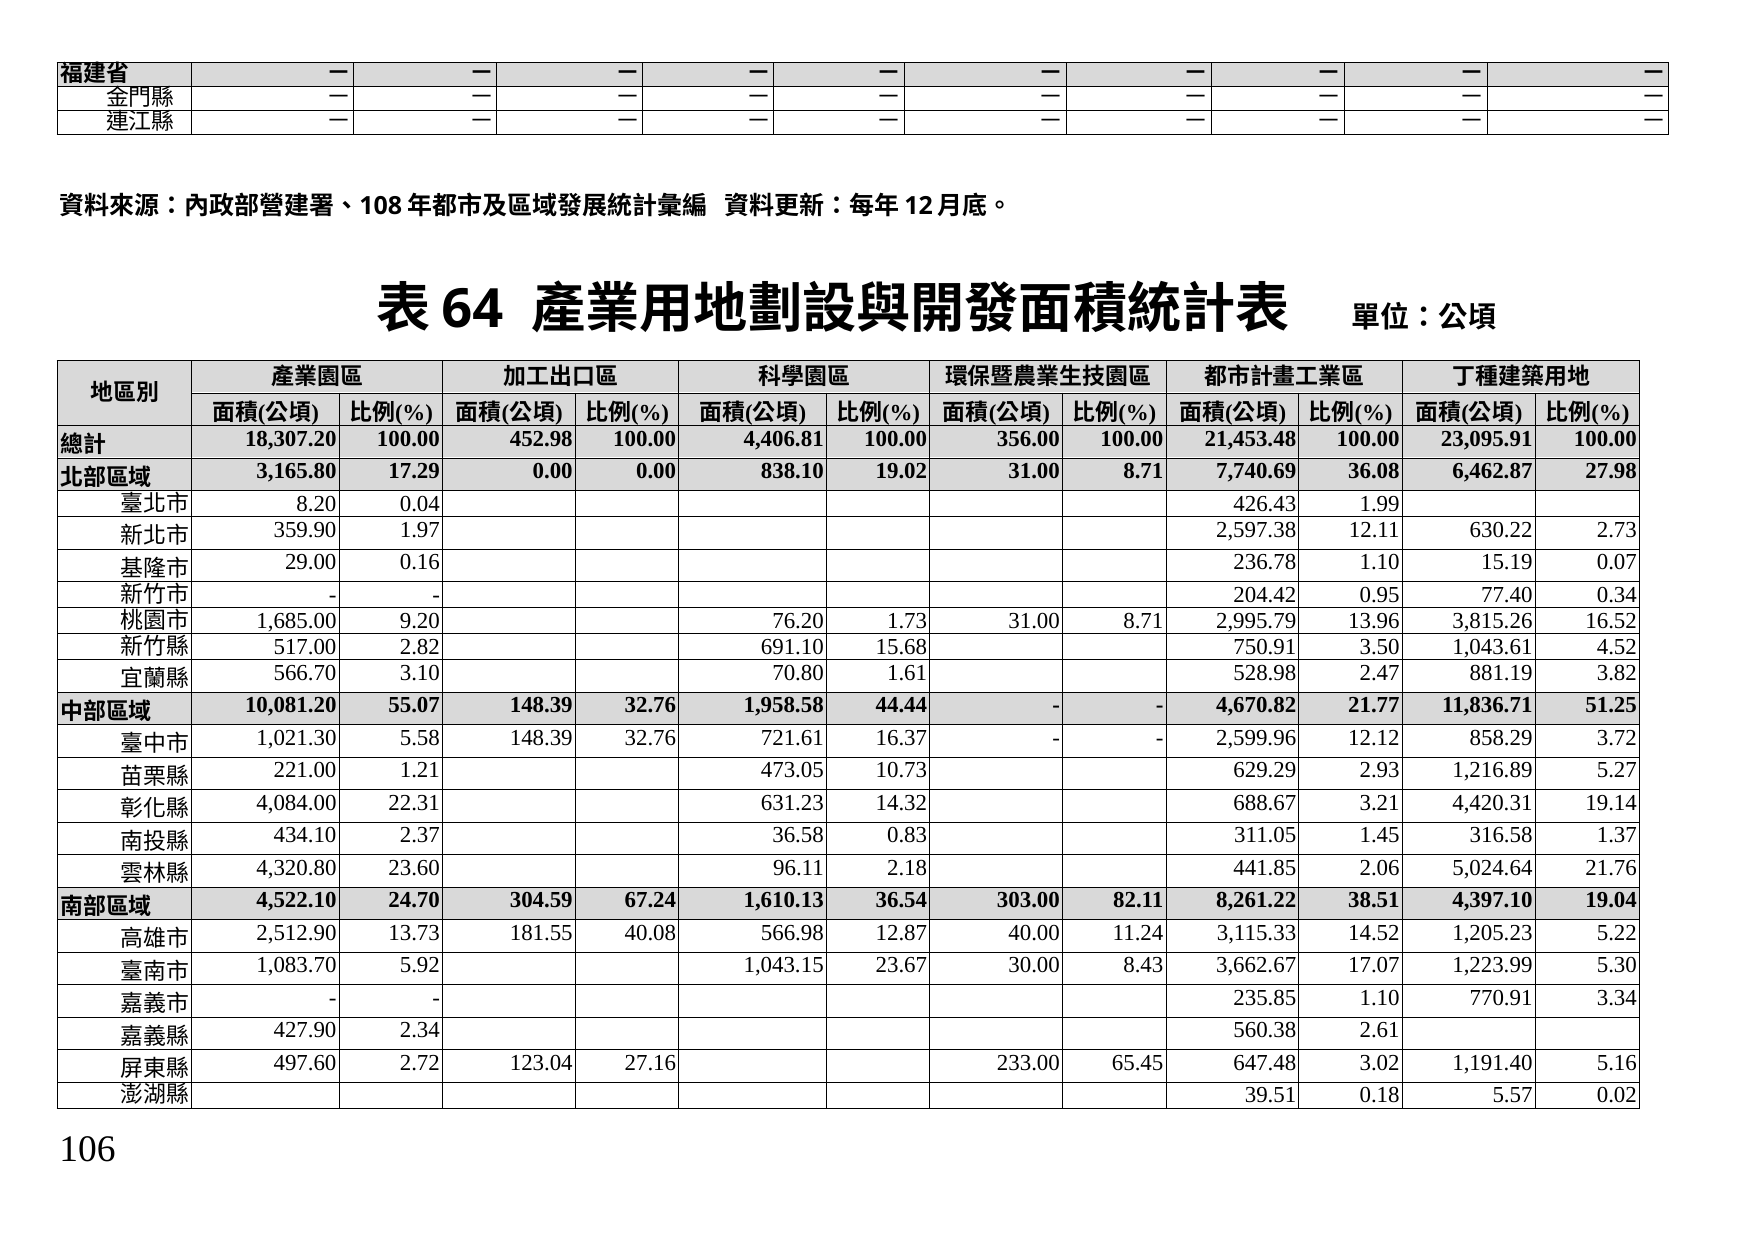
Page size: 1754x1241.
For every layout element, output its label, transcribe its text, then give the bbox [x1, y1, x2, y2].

table_cell [576, 608, 678, 633]
table_cell 面積(公頃) [192, 394, 339, 425]
table_cell [679, 1083, 826, 1108]
table_cell 181.55 [443, 920, 575, 952]
table_cell 1,958.58 [679, 693, 826, 724]
table_cell 宜蘭縣 [58, 660, 191, 692]
table_cell - [340, 985, 442, 1017]
table_cell 316.58 [1403, 823, 1535, 854]
table_cell 24.70 [340, 888, 442, 919]
table_cell － [905, 63, 1066, 86]
table_cell 2.93 [1299, 758, 1402, 789]
table_cell 2,512.90 [192, 920, 339, 952]
table_cell 2.61 [1299, 1018, 1402, 1049]
table_cell 21.76 [1536, 855, 1639, 887]
table_cell 3.10 [340, 660, 442, 692]
table_cell 148.39 [443, 693, 575, 724]
table_cell 2.82 [340, 634, 442, 659]
subtitle 表64 產業用地劃設與開發面積統計表 單位：公頃 [59, 247, 1636, 360]
table_cell 12.87 [827, 920, 929, 952]
table_cell 770.91 [1403, 985, 1535, 1017]
table_cell [1063, 985, 1166, 1017]
table_cell 2.47 [1299, 660, 1402, 692]
table_cell 1,043.61 [1403, 634, 1535, 659]
table_cell 304.59 [443, 888, 575, 919]
table_cell [930, 582, 1062, 607]
table_cell 881.19 [1403, 660, 1535, 692]
table_cell 70.80 [679, 660, 826, 692]
table_cell 0.04 [340, 491, 442, 516]
table_cell 澎湖縣 [58, 1083, 191, 1108]
table_cell － [354, 111, 496, 134]
table_cell － [1345, 87, 1487, 110]
table_cell 面積(公頃) [930, 394, 1062, 425]
table_cell 77.40 [1403, 582, 1535, 607]
table_cell [930, 491, 1062, 516]
table_cell 15.68 [827, 634, 929, 659]
table_cell － [192, 63, 353, 86]
table_cell 23.60 [340, 855, 442, 887]
table_cell 3,115.33 [1167, 920, 1298, 952]
table_cell 303.00 [930, 888, 1062, 919]
table_cell [443, 517, 575, 548]
table_cell 8.71 [1063, 608, 1166, 633]
table_cell － [1488, 111, 1668, 134]
table_cell 65.45 [1063, 1050, 1166, 1082]
table_cell 8.20 [192, 491, 339, 516]
table_cell [443, 608, 575, 633]
table_cell [679, 1018, 826, 1049]
table_cell 44.44 [827, 693, 929, 724]
table_cell 新北市 [58, 517, 191, 548]
table_cell [827, 550, 929, 581]
table_cell 30.00 [930, 953, 1062, 984]
table_cell 總計 [58, 426, 191, 457]
table_cell [930, 758, 1062, 789]
table_cell 27.98 [1536, 459, 1639, 490]
table_cell [192, 1083, 339, 1108]
table_cell 中部區域 [58, 693, 191, 724]
table_cell [679, 985, 826, 1017]
table_cell 19.14 [1536, 790, 1639, 822]
table_cell 1.97 [340, 517, 442, 548]
table_cell 16.52 [1536, 608, 1639, 633]
table_header 科學園區 [679, 361, 929, 392]
table_cell 31.00 [930, 459, 1062, 490]
table_cell 356.00 [930, 426, 1062, 457]
table_cell - [1063, 725, 1166, 757]
table_cell [930, 1018, 1062, 1049]
table_cell － [643, 63, 773, 86]
table_cell － [905, 111, 1066, 134]
table_cell 36.58 [679, 823, 826, 854]
table_cell [930, 660, 1062, 692]
table_cell 29.00 [192, 550, 339, 581]
table_cell [930, 985, 1062, 1017]
table_cell 4,670.82 [1167, 693, 1298, 724]
table_header 環保暨農業生技園區 [930, 361, 1166, 392]
table_header 加工出口區 [443, 361, 678, 392]
table_cell 南部區域 [58, 888, 191, 919]
table_cell 721.61 [679, 725, 826, 757]
table_cell 0.18 [1299, 1083, 1402, 1108]
table_cell [576, 491, 678, 516]
table_cell 688.67 [1167, 790, 1298, 822]
table_cell 比例(%) [1299, 394, 1402, 425]
table_cell 441.85 [1167, 855, 1298, 887]
table_cell 16.37 [827, 725, 929, 757]
table_cell [443, 550, 575, 581]
table_cell 4,406.81 [679, 426, 826, 457]
table_cell 8.43 [1063, 953, 1166, 984]
table_cell 5.16 [1536, 1050, 1639, 1082]
table_cell - [1063, 693, 1166, 724]
table_cell 96.11 [679, 855, 826, 887]
table_cell [679, 491, 826, 516]
table_cell － [774, 87, 904, 110]
table_cell 臺北市 [58, 491, 191, 516]
table_cell 311.05 [1167, 823, 1298, 854]
table_cell 12.11 [1299, 517, 1402, 548]
table_cell 23.67 [827, 953, 929, 984]
table_cell 2,599.96 [1167, 725, 1298, 757]
table_cell 17.07 [1299, 953, 1402, 984]
table_cell 嘉義縣 [58, 1018, 191, 1049]
table_header 丁種建築用地 [1403, 361, 1639, 392]
table_cell [930, 855, 1062, 887]
table_cell － [1345, 63, 1487, 86]
table_cell [827, 491, 929, 516]
table_cell 基隆市 [58, 550, 191, 581]
table_cell 51.25 [1536, 693, 1639, 724]
table_cell 桃園市 [58, 608, 191, 633]
table_cell 彰化縣 [58, 790, 191, 822]
table_cell 100.00 [340, 426, 442, 457]
table_cell 4,522.10 [192, 888, 339, 919]
table_cell 12.12 [1299, 725, 1402, 757]
table_cell [576, 1018, 678, 1049]
table_cell 金門縣 [58, 87, 191, 110]
table_cell － [1067, 87, 1211, 110]
table_cell 19.02 [827, 459, 929, 490]
table_cell 15.19 [1403, 550, 1535, 581]
table_cell 苗栗縣 [58, 758, 191, 789]
table_cell [679, 550, 826, 581]
table_cell 100.00 [1299, 426, 1402, 457]
table_cell 9.20 [340, 608, 442, 633]
table_cell 0.00 [443, 459, 575, 490]
table_header 都市計畫工業區 [1167, 361, 1402, 392]
table_cell 0.95 [1299, 582, 1402, 607]
table_cell 3.72 [1536, 725, 1639, 757]
table_cell 434.10 [192, 823, 339, 854]
table_cell 1,223.99 [1403, 953, 1535, 984]
table_cell 6,462.87 [1403, 459, 1535, 490]
table_cell 新竹縣 [58, 634, 191, 659]
table_cell 1.45 [1299, 823, 1402, 854]
table_header 產業園區 [192, 361, 442, 392]
table_cell － [905, 87, 1066, 110]
table_cell 1,021.30 [192, 725, 339, 757]
table_cell [443, 855, 575, 887]
table_cell 面積(公頃) [1403, 394, 1535, 425]
table_cell 40.08 [576, 920, 678, 952]
table_cell 82.11 [1063, 888, 1166, 919]
table_cell 76.20 [679, 608, 826, 633]
table_cell 67.24 [576, 888, 678, 919]
table_cell [1403, 491, 1535, 516]
table_cell 0.16 [340, 550, 442, 581]
table_cell [576, 517, 678, 548]
table_cell 1,216.89 [1403, 758, 1535, 789]
table_cell 比例(%) [576, 394, 678, 425]
table_cell 838.10 [679, 459, 826, 490]
table_cell [340, 1083, 442, 1108]
table_cell － [1067, 63, 1211, 86]
table_cell [443, 1083, 575, 1108]
table_cell 0.02 [1536, 1083, 1639, 1108]
table_cell [443, 953, 575, 984]
table_cell － [1212, 111, 1344, 134]
table_cell 8,261.22 [1167, 888, 1298, 919]
table_cell 比例(%) [1063, 394, 1166, 425]
table_cell [576, 1083, 678, 1108]
table_cell 473.05 [679, 758, 826, 789]
table_cell － [1345, 111, 1487, 134]
table_cell － [192, 87, 353, 110]
table_cell 2.37 [340, 823, 442, 854]
table_cell - [930, 725, 1062, 757]
table_cell [930, 1083, 1062, 1108]
table_cell 南投縣 [58, 823, 191, 854]
table_cell 21,453.48 [1167, 426, 1298, 457]
table_cell [827, 1050, 929, 1082]
table_cell 4,420.31 [1403, 790, 1535, 822]
table_cell 比例(%) [340, 394, 442, 425]
table_cell 13.96 [1299, 608, 1402, 633]
table_cell 19.04 [1536, 888, 1639, 919]
table_cell [827, 985, 929, 1017]
table_cell [443, 985, 575, 1017]
table_cell 36.54 [827, 888, 929, 919]
table_cell 23,095.91 [1403, 426, 1535, 457]
table_cell 3.50 [1299, 634, 1402, 659]
table_cell 631.23 [679, 790, 826, 822]
table_cell 221.00 [192, 758, 339, 789]
table_cell 比例(%) [1536, 394, 1639, 425]
table_cell 497.60 [192, 1050, 339, 1082]
table_cell 5,024.64 [1403, 855, 1535, 887]
table_cell 2.72 [340, 1050, 442, 1082]
table_cell [930, 823, 1062, 854]
table_cell 2,995.79 [1167, 608, 1298, 633]
table_cell [576, 758, 678, 789]
table_cell 630.22 [1403, 517, 1535, 548]
table_cell 3.02 [1299, 1050, 1402, 1082]
table_cell - [930, 693, 1062, 724]
table_cell 31.00 [930, 608, 1062, 633]
table_cell 13.73 [340, 920, 442, 952]
table_cell 11,836.71 [1403, 693, 1535, 724]
table_cell 3.21 [1299, 790, 1402, 822]
table_cell 22.31 [340, 790, 442, 822]
table_cell 236.78 [1167, 550, 1298, 581]
table_cell 1,685.00 [192, 608, 339, 633]
table_cell [1063, 634, 1166, 659]
table_cell [930, 790, 1062, 822]
table_cell 4,320.80 [192, 855, 339, 887]
table_cell [1063, 491, 1166, 516]
table_cell － [643, 87, 773, 110]
table_cell 5.22 [1536, 920, 1639, 952]
table_cell [576, 660, 678, 692]
table_cell [443, 582, 575, 607]
table_cell 1,205.23 [1403, 920, 1535, 952]
table_cell 123.04 [443, 1050, 575, 1082]
table_cell 517.00 [192, 634, 339, 659]
table_cell 北部區域 [58, 459, 191, 490]
table_cell 17.29 [340, 459, 442, 490]
table_cell 39.51 [1167, 1083, 1298, 1108]
table_cell 0.83 [827, 823, 929, 854]
table_cell 臺中市 [58, 725, 191, 757]
table_cell － [1488, 63, 1668, 86]
table_cell [576, 582, 678, 607]
table_cell － [354, 63, 496, 86]
table_cell 1.73 [827, 608, 929, 633]
table_cell 3,662.67 [1167, 953, 1298, 984]
table_cell 1.99 [1299, 491, 1402, 516]
table_cell [679, 1050, 826, 1082]
table_cell [576, 823, 678, 854]
table_cell 566.70 [192, 660, 339, 692]
table_cell [827, 1083, 929, 1108]
table_cell - [192, 582, 339, 607]
table_cell [1536, 491, 1639, 516]
table_cell 4,397.10 [1403, 888, 1535, 919]
table_cell － [774, 63, 904, 86]
table_cell 面積(公頃) [443, 394, 575, 425]
table_cell 566.98 [679, 920, 826, 952]
table_cell [576, 790, 678, 822]
table_cell － [497, 63, 642, 86]
table_cell 560.38 [1167, 1018, 1298, 1049]
table_cell [930, 550, 1062, 581]
table_cell 3,815.26 [1403, 608, 1535, 633]
table_header 地區別 [58, 361, 191, 425]
table_cell 面積(公頃) [679, 394, 826, 425]
table_cell 1,191.40 [1403, 1050, 1535, 1082]
table_cell [576, 985, 678, 1017]
table_cell 嘉義市 [58, 985, 191, 1017]
table_cell [1536, 1018, 1639, 1049]
table_cell － [1212, 87, 1344, 110]
table_cell － [1067, 111, 1211, 134]
table_cell 1.21 [340, 758, 442, 789]
table_cell 38.51 [1299, 888, 1402, 919]
table_cell 100.00 [1536, 426, 1639, 457]
table_cell 27.16 [576, 1050, 678, 1082]
table_cell [443, 823, 575, 854]
table_cell 528.98 [1167, 660, 1298, 692]
table_cell [679, 582, 826, 607]
table_cell 2.18 [827, 855, 929, 887]
table_cell 5.30 [1536, 953, 1639, 984]
table_cell 4.52 [1536, 634, 1639, 659]
table_cell [1063, 1083, 1166, 1108]
table_cell － [497, 87, 642, 110]
subtitle 資料來源：內政部營建署、108年都市及區域發展統計彙編 資料更新：每年12月底。 [59, 135, 1636, 247]
table_cell 427.90 [192, 1018, 339, 1049]
table_cell － [643, 111, 773, 134]
table_cell [443, 634, 575, 659]
table_cell [1063, 550, 1166, 581]
table_cell [930, 634, 1062, 659]
table_cell 14.32 [827, 790, 929, 822]
table_cell [443, 491, 575, 516]
table_cell [827, 1018, 929, 1049]
table_cell － [1212, 63, 1344, 86]
table_cell [1063, 660, 1166, 692]
table_cell [1063, 517, 1166, 548]
table_cell 452.98 [443, 426, 575, 457]
table_cell 1.10 [1299, 550, 1402, 581]
table_cell - [192, 985, 339, 1017]
table_cell 32.76 [576, 693, 678, 724]
table_cell 福建省 [58, 63, 191, 86]
table_cell 100.00 [1063, 426, 1166, 457]
table_cell 3.82 [1536, 660, 1639, 692]
table_cell 629.29 [1167, 758, 1298, 789]
table_cell [1063, 790, 1166, 822]
table_cell 40.00 [930, 920, 1062, 952]
table_cell － [192, 111, 353, 134]
table_cell [1063, 582, 1166, 607]
table_cell [443, 790, 575, 822]
table_cell 0.07 [1536, 550, 1639, 581]
table_cell 臺南市 [58, 953, 191, 984]
table_cell 1.61 [827, 660, 929, 692]
table_cell － [774, 111, 904, 134]
table_cell [827, 582, 929, 607]
table_cell 11.24 [1063, 920, 1166, 952]
table_cell 5.27 [1536, 758, 1639, 789]
table_cell 55.07 [340, 693, 442, 724]
table_cell 0.34 [1536, 582, 1639, 607]
table_cell [1063, 823, 1166, 854]
table_cell 2.73 [1536, 517, 1639, 548]
table_cell 1,043.15 [679, 953, 826, 984]
table_cell 雲林縣 [58, 855, 191, 887]
table_cell 21.77 [1299, 693, 1402, 724]
table_cell 連江縣 [58, 111, 191, 134]
table_cell 359.90 [192, 517, 339, 548]
table_cell [1063, 855, 1166, 887]
table_cell 2.34 [340, 1018, 442, 1049]
table_cell 1.10 [1299, 985, 1402, 1017]
table_cell 5.92 [340, 953, 442, 984]
table_cell 比例(%) [827, 394, 929, 425]
table_cell [443, 758, 575, 789]
table_cell 647.48 [1167, 1050, 1298, 1082]
table_cell 36.08 [1299, 459, 1402, 490]
table_cell 233.00 [930, 1050, 1062, 1082]
table_cell 2.06 [1299, 855, 1402, 887]
table_cell [1403, 1018, 1535, 1049]
table_cell [443, 660, 575, 692]
table_cell [576, 953, 678, 984]
table_cell 1.37 [1536, 823, 1639, 854]
table_cell 100.00 [827, 426, 929, 457]
table_cell 750.91 [1167, 634, 1298, 659]
table_cell 新竹市 [58, 582, 191, 607]
table_cell 235.85 [1167, 985, 1298, 1017]
table_cell [576, 550, 678, 581]
table_cell 高雄市 [58, 920, 191, 952]
table_cell 204.42 [1167, 582, 1298, 607]
table_cell － [497, 111, 642, 134]
table_cell 32.76 [576, 725, 678, 757]
table_cell 148.39 [443, 725, 575, 757]
table_cell [930, 517, 1062, 548]
table_cell 1,610.13 [679, 888, 826, 919]
table_cell 3.34 [1536, 985, 1639, 1017]
table_cell － [1488, 87, 1668, 110]
table_cell [1063, 758, 1166, 789]
table_cell [576, 855, 678, 887]
table_cell [443, 1018, 575, 1049]
table_cell 691.10 [679, 634, 826, 659]
table_cell 426.43 [1167, 491, 1298, 516]
table_cell 18,307.20 [192, 426, 339, 457]
table_cell 5.57 [1403, 1083, 1535, 1108]
table_cell 10,081.20 [192, 693, 339, 724]
table_cell 8.71 [1063, 459, 1166, 490]
table_cell [827, 517, 929, 548]
table_cell [1063, 1018, 1166, 1049]
table_cell 3,165.80 [192, 459, 339, 490]
table_cell － [354, 87, 496, 110]
table_cell 4,084.00 [192, 790, 339, 822]
table_cell 100.00 [576, 426, 678, 457]
table_cell 0.00 [576, 459, 678, 490]
table_cell 7,740.69 [1167, 459, 1298, 490]
table_cell 1,083.70 [192, 953, 339, 984]
table_cell 10.73 [827, 758, 929, 789]
table_cell 屏東縣 [58, 1050, 191, 1082]
table_cell [679, 517, 826, 548]
table_cell 5.58 [340, 725, 442, 757]
table_cell 858.29 [1403, 725, 1535, 757]
table_cell [576, 634, 678, 659]
table_cell 2,597.38 [1167, 517, 1298, 548]
table_cell 14.52 [1299, 920, 1402, 952]
table_cell - [340, 582, 442, 607]
table_cell 面積(公頃) [1167, 394, 1298, 425]
